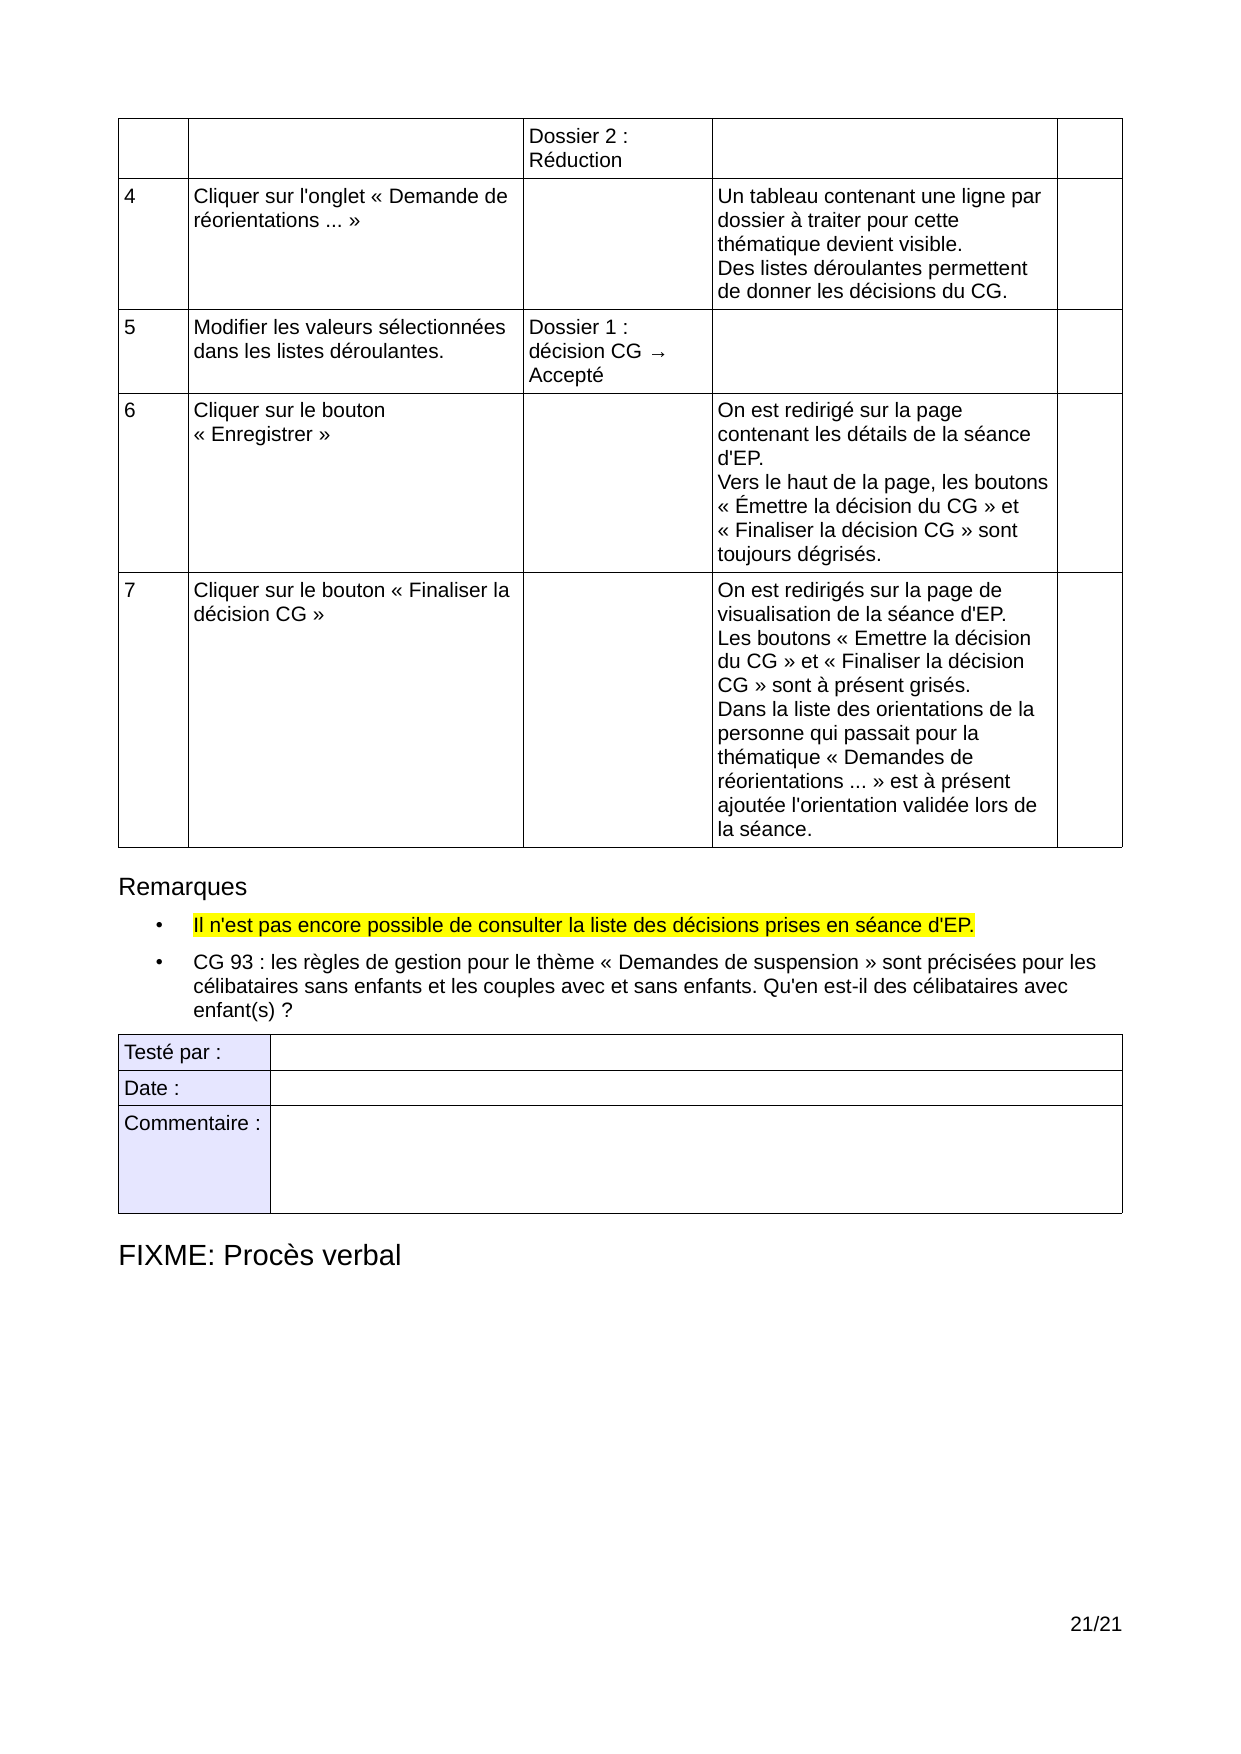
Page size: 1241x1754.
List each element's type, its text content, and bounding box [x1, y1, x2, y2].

table_cell Cliquer sur le bouton « Finaliser la décision CG » [189, 573, 523, 847]
subtitle Remarques [118, 872, 1122, 901]
table_cell On est redirigés sur la page de visualisation de la séance d'EP. Les boutons « Emettre la décision du CG » et « Finaliser la décision CG » sont à présent grisés. Dans la liste des orientations de la personne qui passait pour la thématique « Demandes de réorientations ... » est à présent ajoutée l'orientation validée lors de la séance. [713, 573, 1057, 847]
table_cell Dossier 2 : Réduction [524, 119, 712, 178]
table_cell [524, 394, 712, 572]
table_cell [1058, 310, 1122, 392]
table_cell Modifier les valeurs sélectionnées dans les listes déroulantes. [189, 310, 523, 392]
table_cell [119, 119, 188, 178]
table_cell [1058, 573, 1122, 847]
table_cell [271, 1071, 1122, 1105]
table_cell 7 [119, 573, 188, 847]
list CG 93 : les règles de gestion pour le thème « Demandes de suspension » sont précisées pour les célibataires sans enfants et les couples avec et sans enfants. Qu'en est-il des célibataires avec enfant(s) ? [156, 950, 1122, 1022]
table_cell [713, 119, 1057, 178]
table_cell [189, 119, 523, 178]
list Il n'est pas encore possible de consulter la liste des décisions prises en séance d'EP. [156, 913, 1122, 937]
table_cell [524, 573, 712, 847]
table_cell Commentaire : [119, 1106, 270, 1213]
subtitle FIXME: Procès verbal [118, 1238, 1122, 1271]
table_header Testé par : [119, 1035, 270, 1070]
table_cell [1058, 119, 1122, 178]
table_cell Dossier 1 : décision CG → Accepté [524, 310, 712, 392]
table_cell [713, 310, 1057, 392]
table_cell Cliquer sur le bouton « Enregistrer » [189, 394, 523, 572]
table_cell Un tableau contenant une ligne par dossier à traiter pour cette thématique devient visible. Des listes déroulantes permettent de donner les décisions du CG. [713, 179, 1057, 309]
table_cell [1058, 179, 1122, 309]
table_cell 6 [119, 394, 188, 572]
table_cell Date : [119, 1071, 270, 1105]
table_cell On est redirigé sur la page contenant les détails de la séance d'EP. Vers le haut de la page, les boutons « Émettre la décision du CG » et « Finaliser la décision CG » sont toujours dégrisés. [713, 394, 1057, 572]
table_cell 4 [119, 179, 188, 309]
table_cell [524, 179, 712, 309]
table_cell [1058, 394, 1122, 572]
table_cell [271, 1106, 1122, 1213]
table_cell 5 [119, 310, 188, 392]
table_header [271, 1035, 1122, 1070]
table_cell Cliquer sur l'onglet « Demande de réorientations ... » [189, 179, 523, 309]
